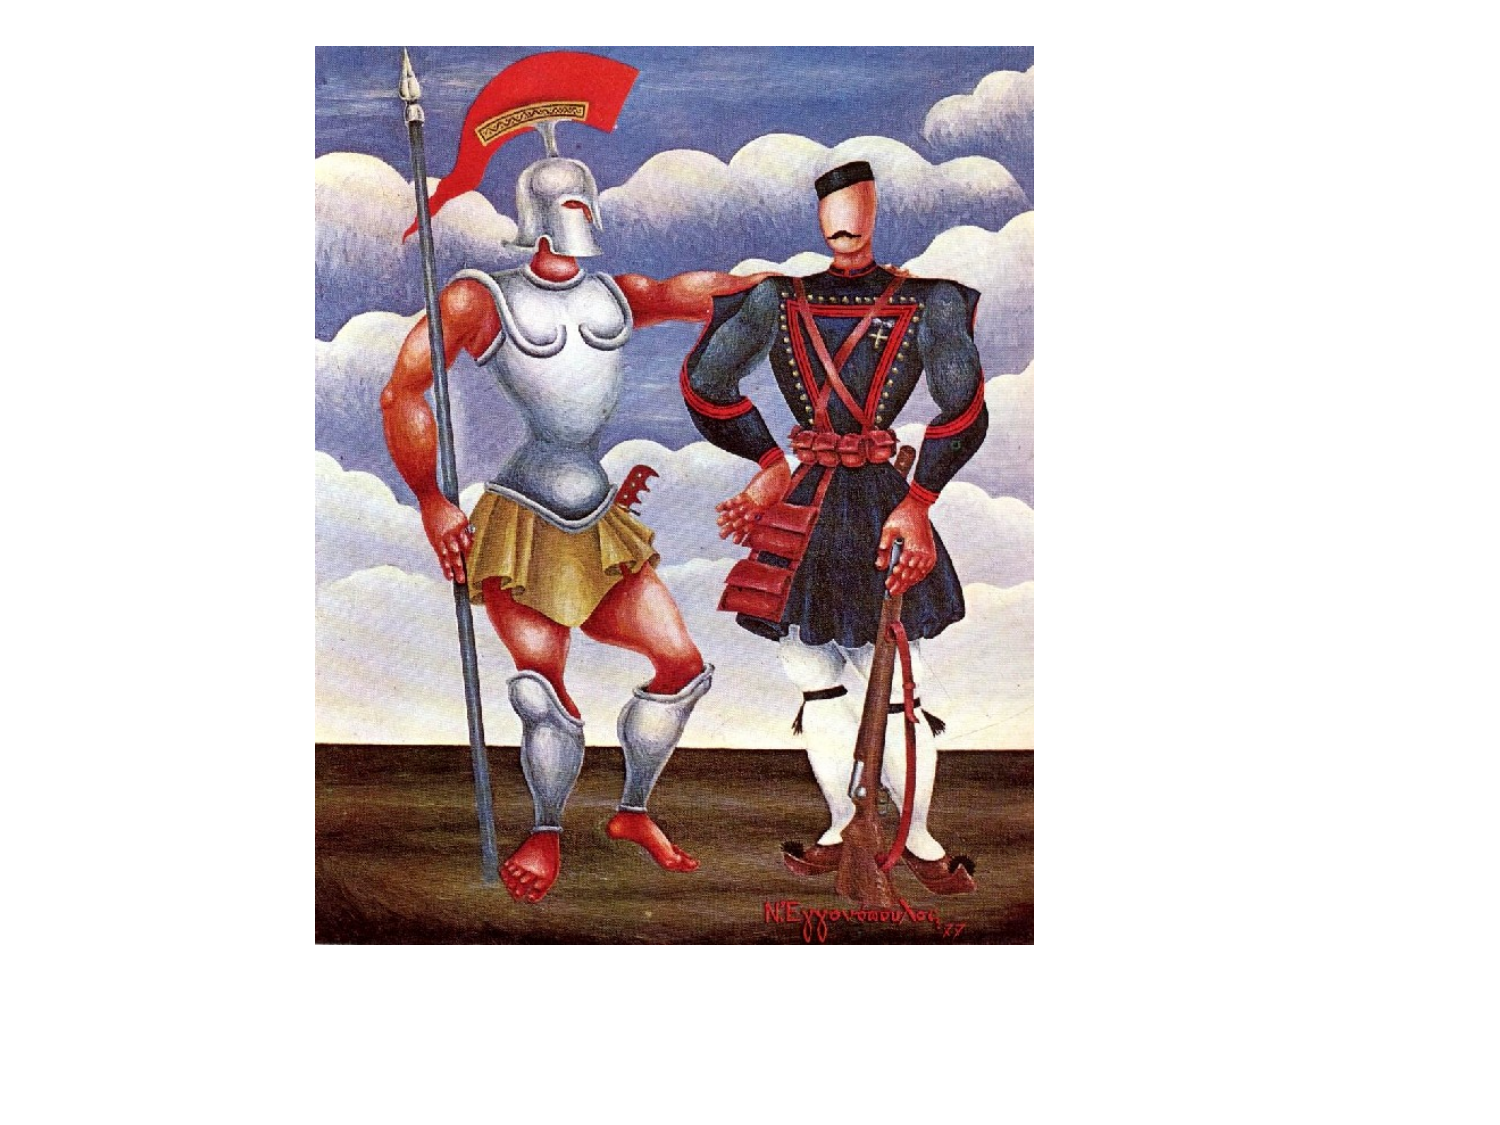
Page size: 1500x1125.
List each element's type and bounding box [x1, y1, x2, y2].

picture [315, 46, 1034, 945]
